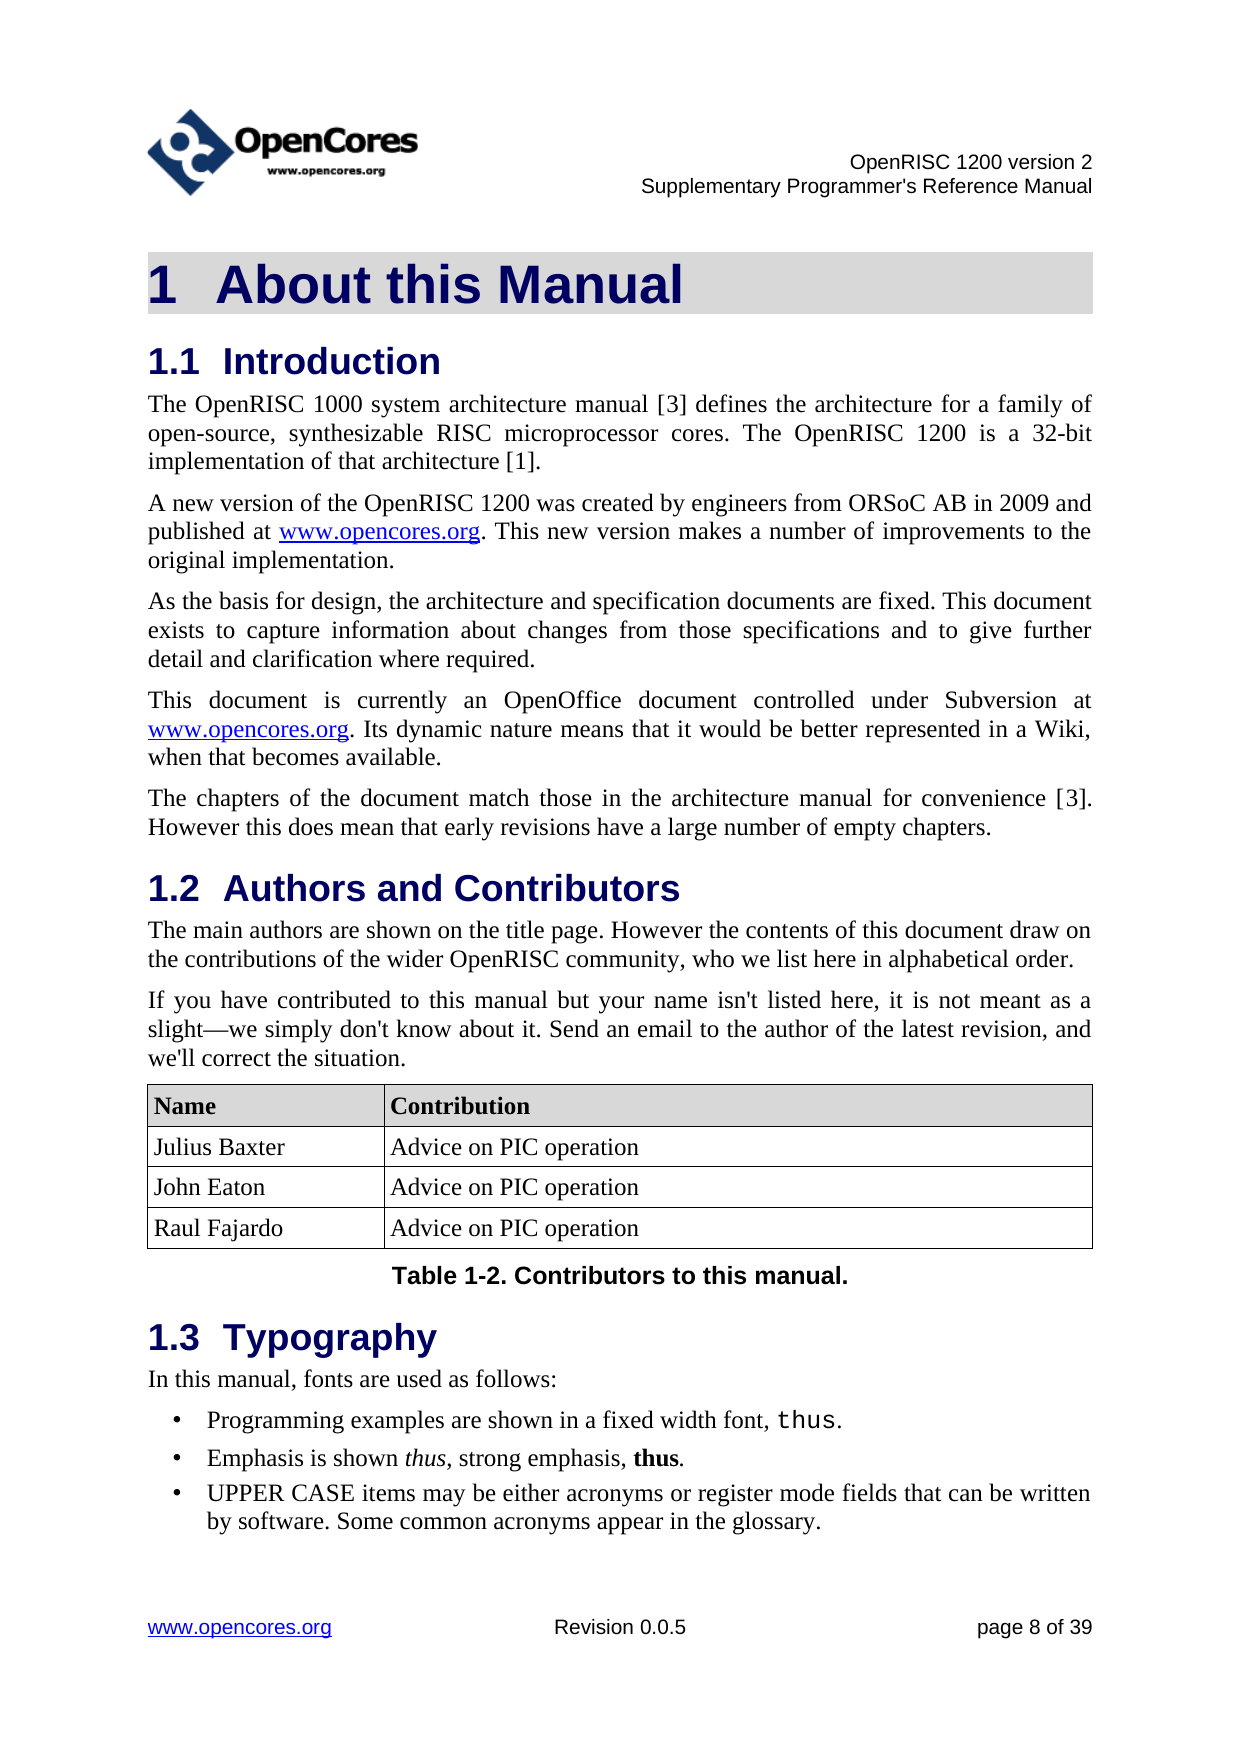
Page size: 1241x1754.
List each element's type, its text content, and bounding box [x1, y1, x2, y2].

table_header Contribution [385, 1085, 1092, 1126]
text Table 1‑2. Contributors to this manual. [148, 1261, 1093, 1290]
table_cell Raul Fajardo [148, 1208, 384, 1248]
list Programming examples are shown in a fixed width font, thus. [177, 1406, 1093, 1436]
table_cell Advice on PIC operation [385, 1167, 1092, 1207]
table_cell Advice on PIC operation [385, 1127, 1092, 1166]
list UPPER CASE items may be either acronyms or register mode fields that can be written by software. Some common acronyms appear in the glossary. [177, 1478, 1093, 1535]
text The main authors are shown on the title page. However the contents of this document draw on the contributions of the wider OpenRISC community, who we list here in alphabetical order. [148, 915, 1093, 973]
text In this manual, fonts are used as follows: [148, 1364, 1093, 1393]
table_cell Julius Baxter [148, 1127, 384, 1166]
subtitle About this Manual [148, 252, 1093, 314]
table_header Name [148, 1085, 384, 1126]
picture [147, 109, 418, 196]
subtitle Introduction [148, 339, 1093, 383]
text The chapters of the document match those in the architecture manual for convenience [3]. However this does mean that early revisions have a large number of empty chapters. [148, 783, 1093, 841]
subtitle Authors and Contributors [148, 866, 1093, 909]
text This document is currently an OpenOffice document controlled under Subversion at www.opencores.org. Its dynamic nature means that it would be better represented in a Wiki, when that becomes available. [148, 685, 1093, 771]
text As the basis for design, the architecture and specification documents are fixed. This document exists to capture information about changes from those specifications and to give further detail and clarification where required. [148, 586, 1093, 672]
text A new version of the OpenRISC 1200 was created by engineers from ORSoC AB in 2009 and published at www.opencores.org. This new version makes a number of improvements to the original implementation. [148, 488, 1093, 574]
text The OpenRISC 1000 system architecture manual [3] defines the architecture for a family of open-source, synthesizable RISC microprocessor cores. The OpenRISC 1200 is a 32-bit implementation of that architecture [1]. [148, 389, 1093, 475]
table_cell Advice on PIC operation [385, 1208, 1092, 1248]
list Emphasis is shown thus, strong emphasis, thus. [177, 1443, 1093, 1471]
subtitle Typography [148, 1315, 1093, 1358]
text If you have contributed to this manual but your name isn't listed here, it is not meant as a slight―we simply don't know about it. Send an email to the author of the latest revision, and we'll correct the situation. [148, 985, 1093, 1072]
table_cell John Eaton [148, 1167, 384, 1207]
